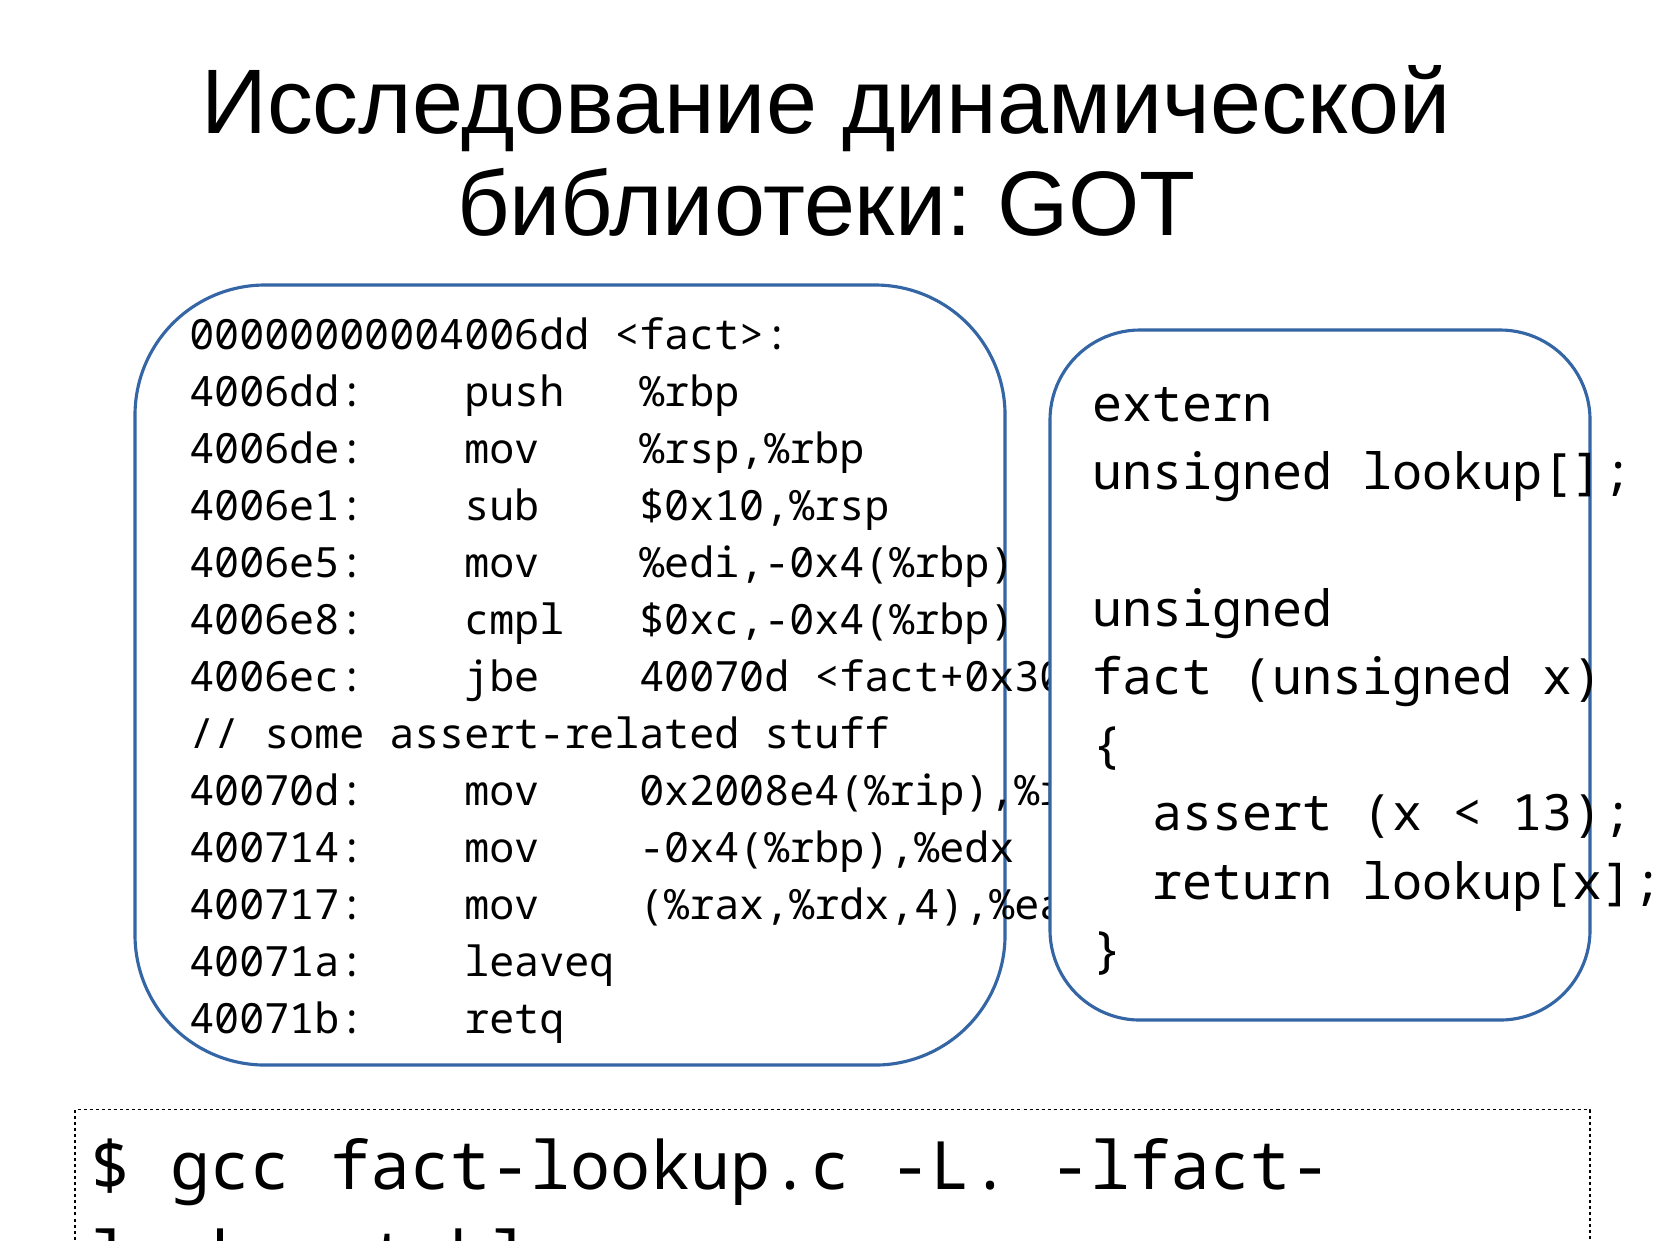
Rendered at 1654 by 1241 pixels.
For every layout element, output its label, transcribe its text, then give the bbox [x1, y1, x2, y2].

text_box 00000000004006dd <fact>: 4006dd: push %rbp 4006de: mov %rsp,%rbp 4006e1: sub $0x10,%rsp 4006e5: mov %edi,-0x4(%rbp) 4006e8: cmpl $0xc,-0x4(%rbp) 4006ec: jbe 40070d <fact+0x30> // some assert-related stuff 40070d: mov 0x2008e4(%rip),%rax 400714: mov -0x4(%rbp),%edx 400717: mov (%rax,%rdx,4),%eax 40071a: leaveq 40071b: retq [135, 285, 1006, 1066]
text_box $ gcc fact-lookup.c -L. -lfact-lookup-table [75, 1109, 1591, 1216]
text_box extern unsigned lookup[]; unsigned fact (unsigned x) { assert (x < 13); return lookup[x]; } [1050, 330, 1591, 1021]
title Исследование динамической библиотеки: GOT [82, 49, 1571, 257]
